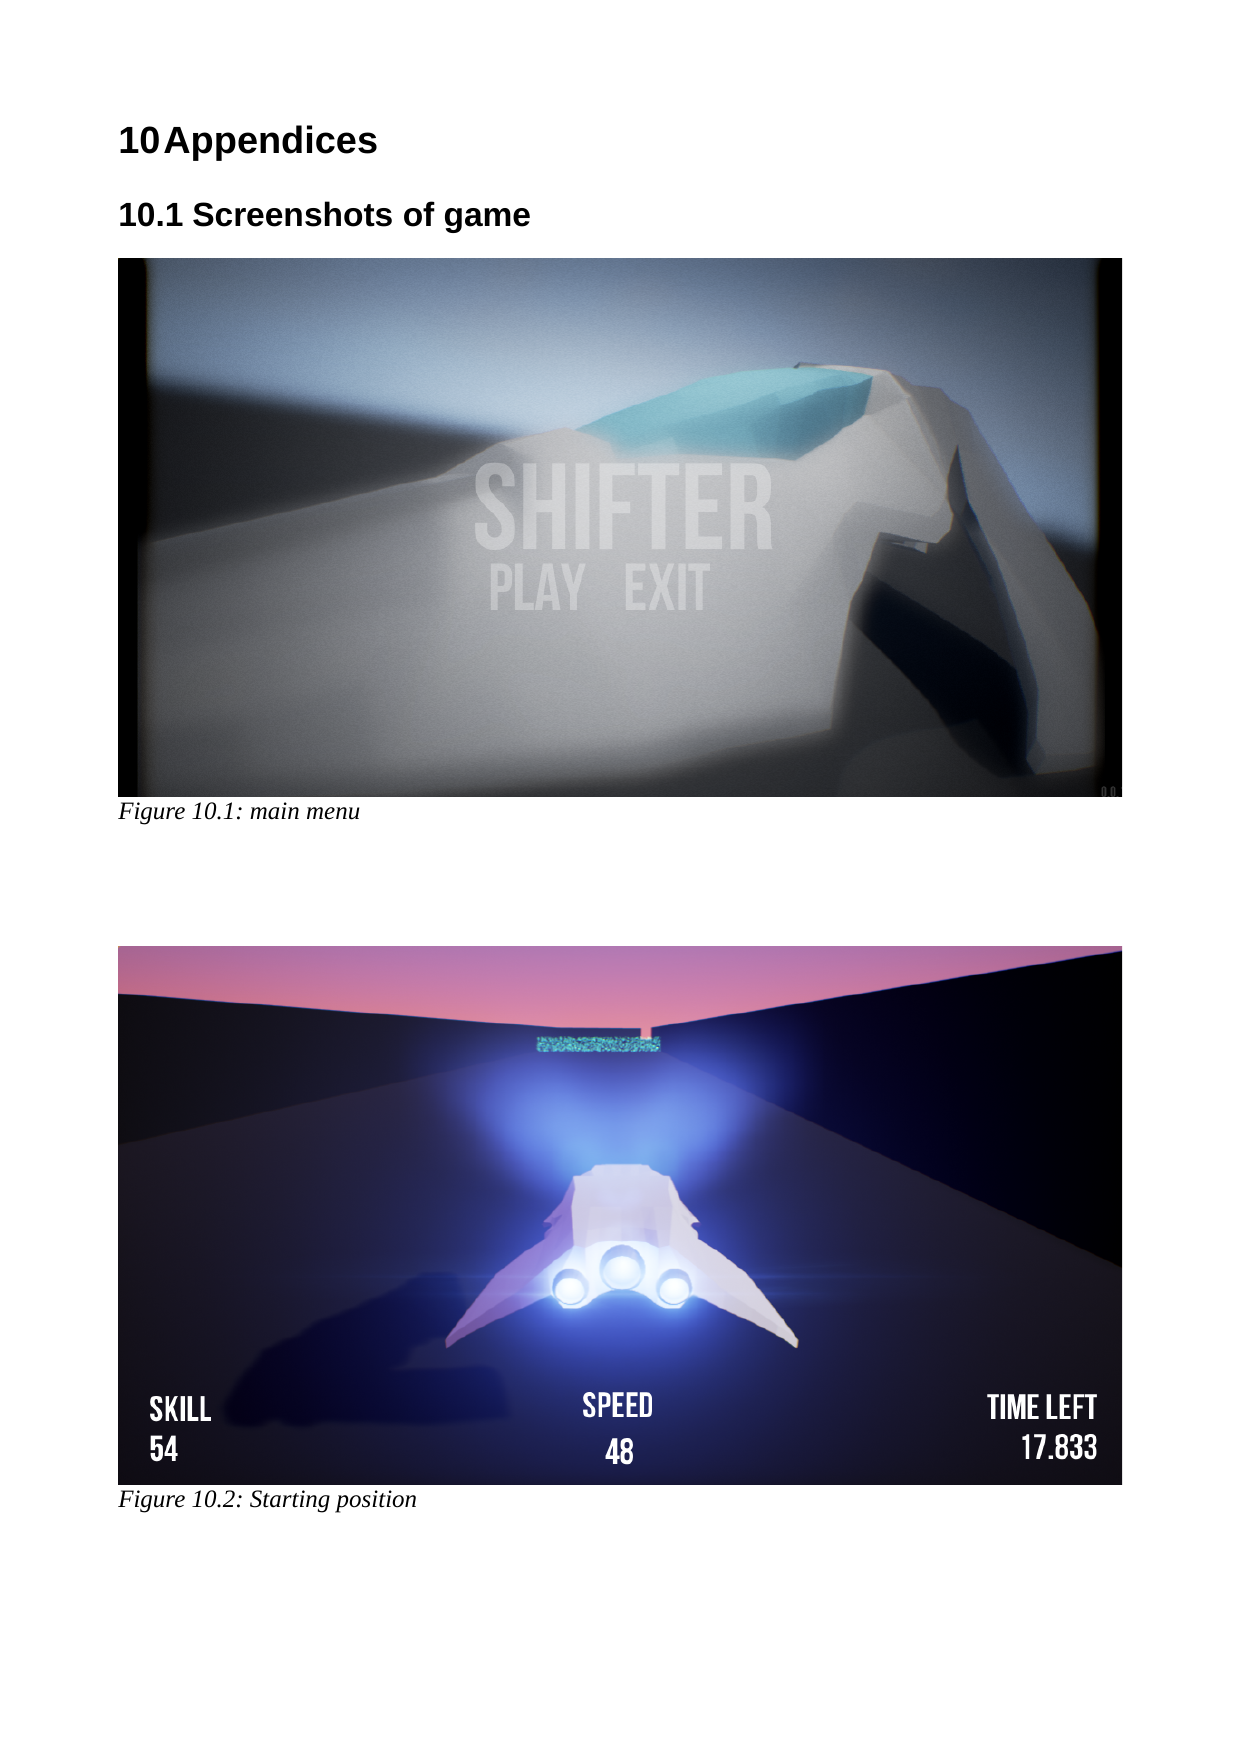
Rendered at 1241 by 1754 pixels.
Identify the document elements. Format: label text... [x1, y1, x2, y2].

subtitle Appendices [118, 118, 1122, 162]
text Figure 10.2: Starting position [118, 1485, 1122, 1513]
picture [118, 946, 1123, 1485]
text Figure 10.1: main menu [118, 797, 1122, 825]
subtitle Screenshots of game [118, 195, 1122, 234]
picture [118, 258, 1123, 797]
